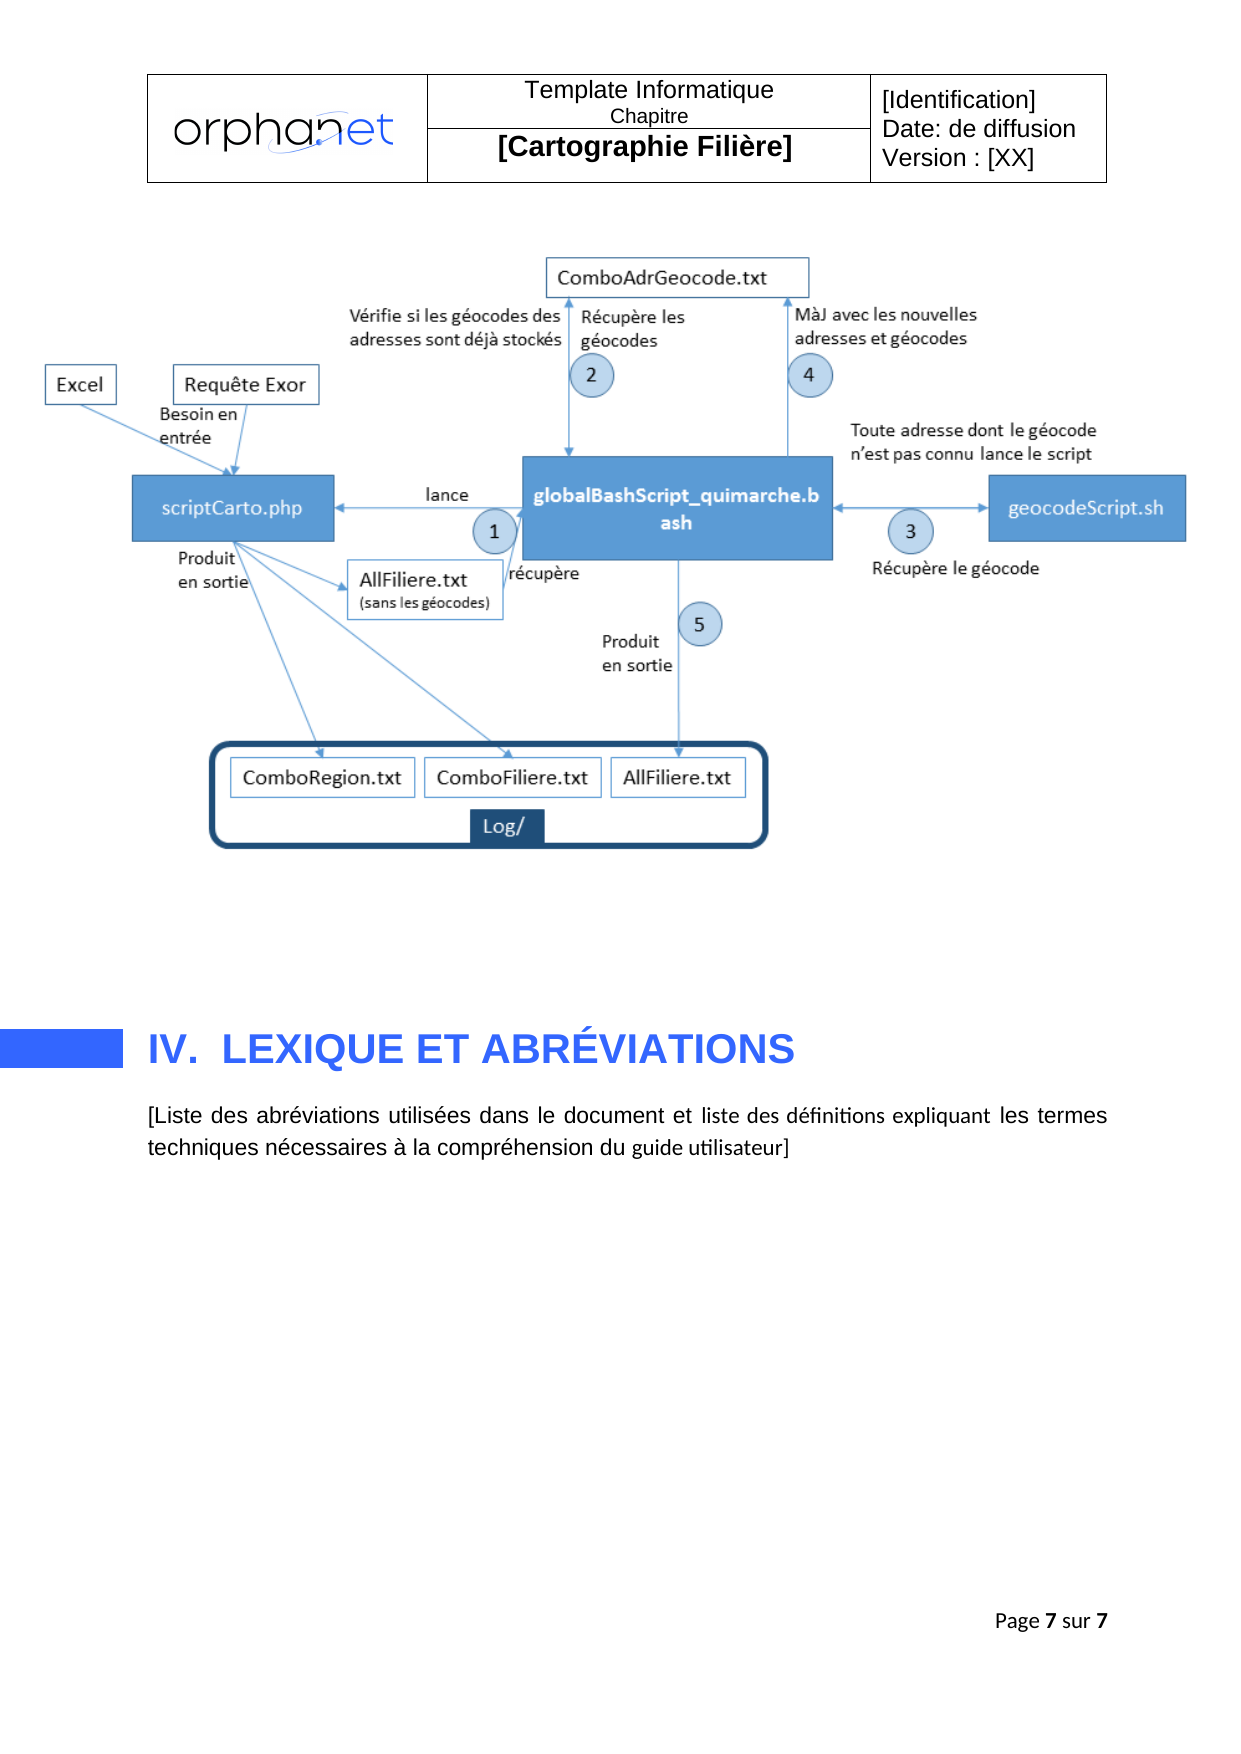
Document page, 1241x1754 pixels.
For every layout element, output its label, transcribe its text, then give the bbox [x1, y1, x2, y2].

text [Liste des abréviations utilisées dans le document et liste des définitions expliquant les termes techniques nécessaires à la compréhension du guide utilisateur] [148, 1101, 1107, 1161]
subtitle Lexique et abréviations [148, 1025, 1107, 1073]
